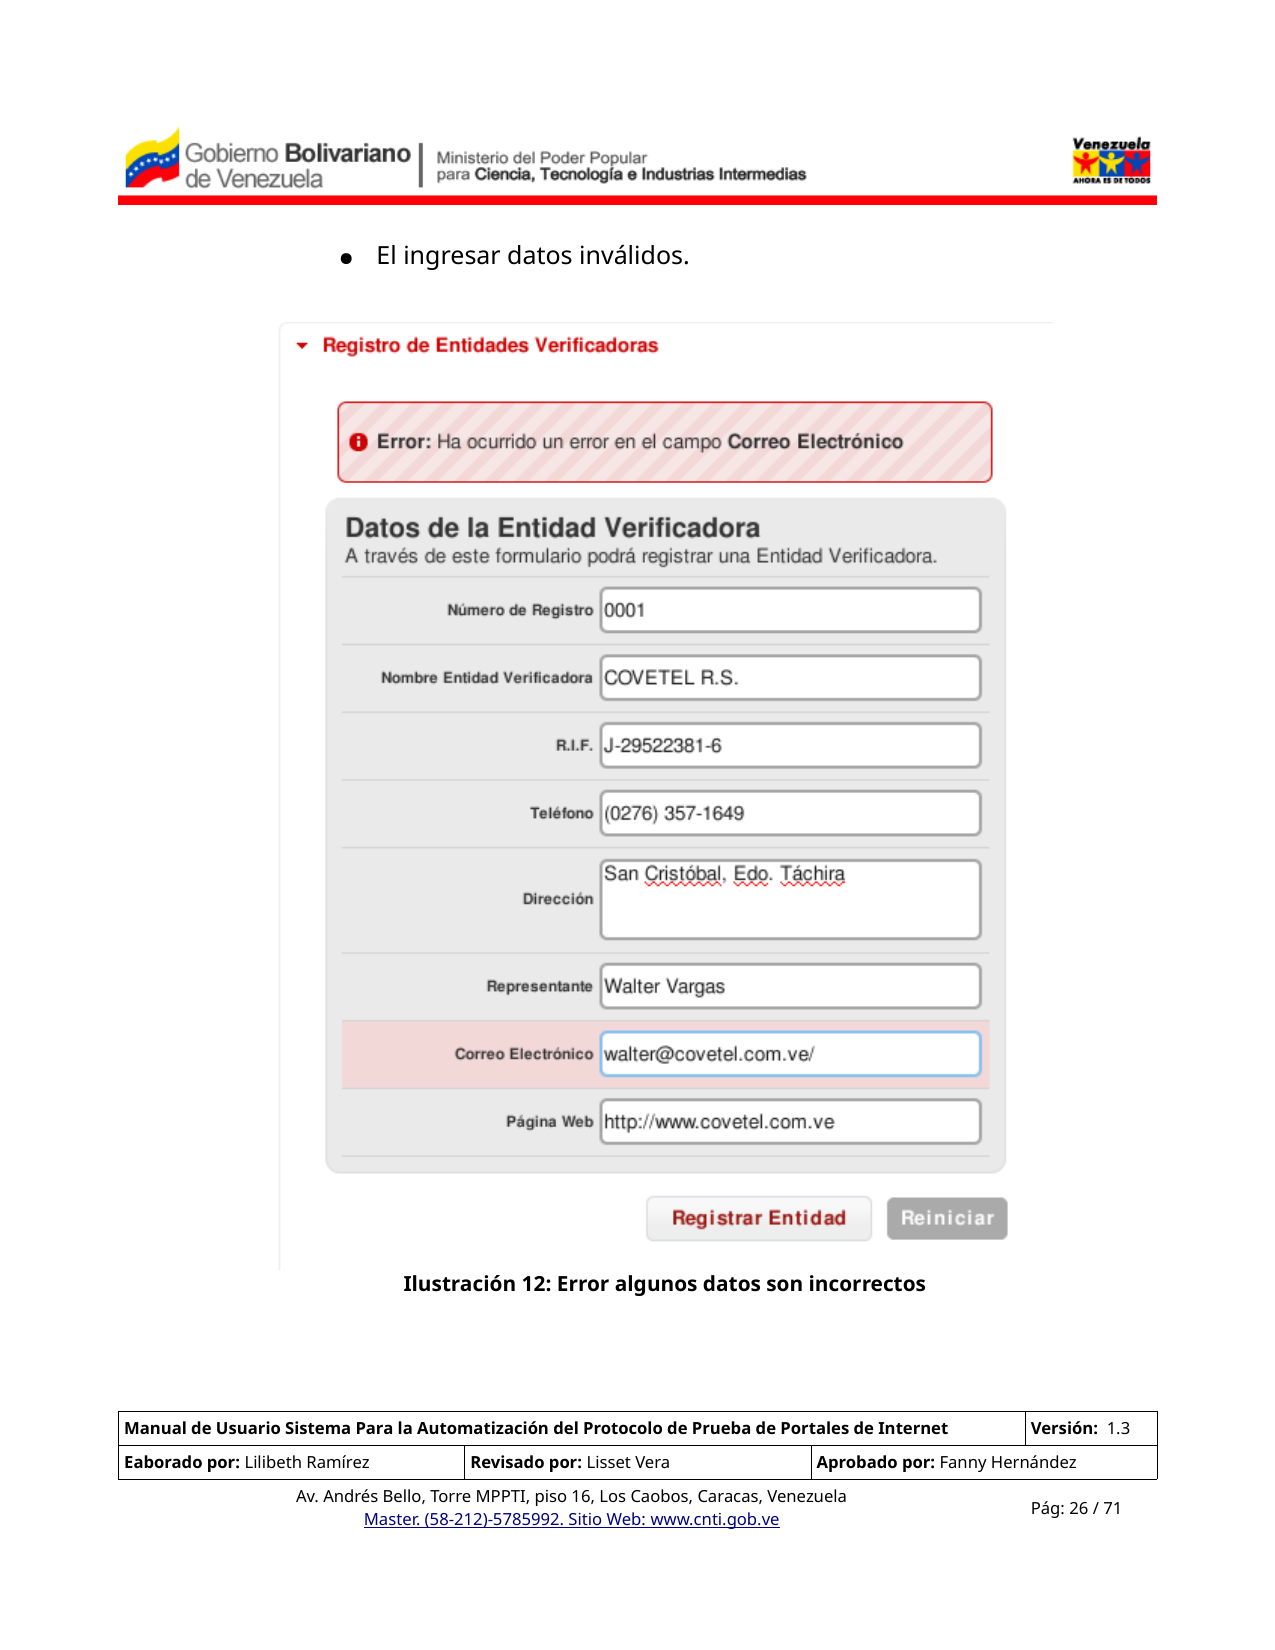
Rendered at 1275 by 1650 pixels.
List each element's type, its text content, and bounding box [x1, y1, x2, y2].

text Ilustración 12: Error algunos datos son incorrectos [277, 1270, 1052, 1298]
list El ingresar datos inválidos. [339, 238, 1098, 272]
picture [118, 119, 1157, 205]
picture [276, 322, 1053, 1270]
